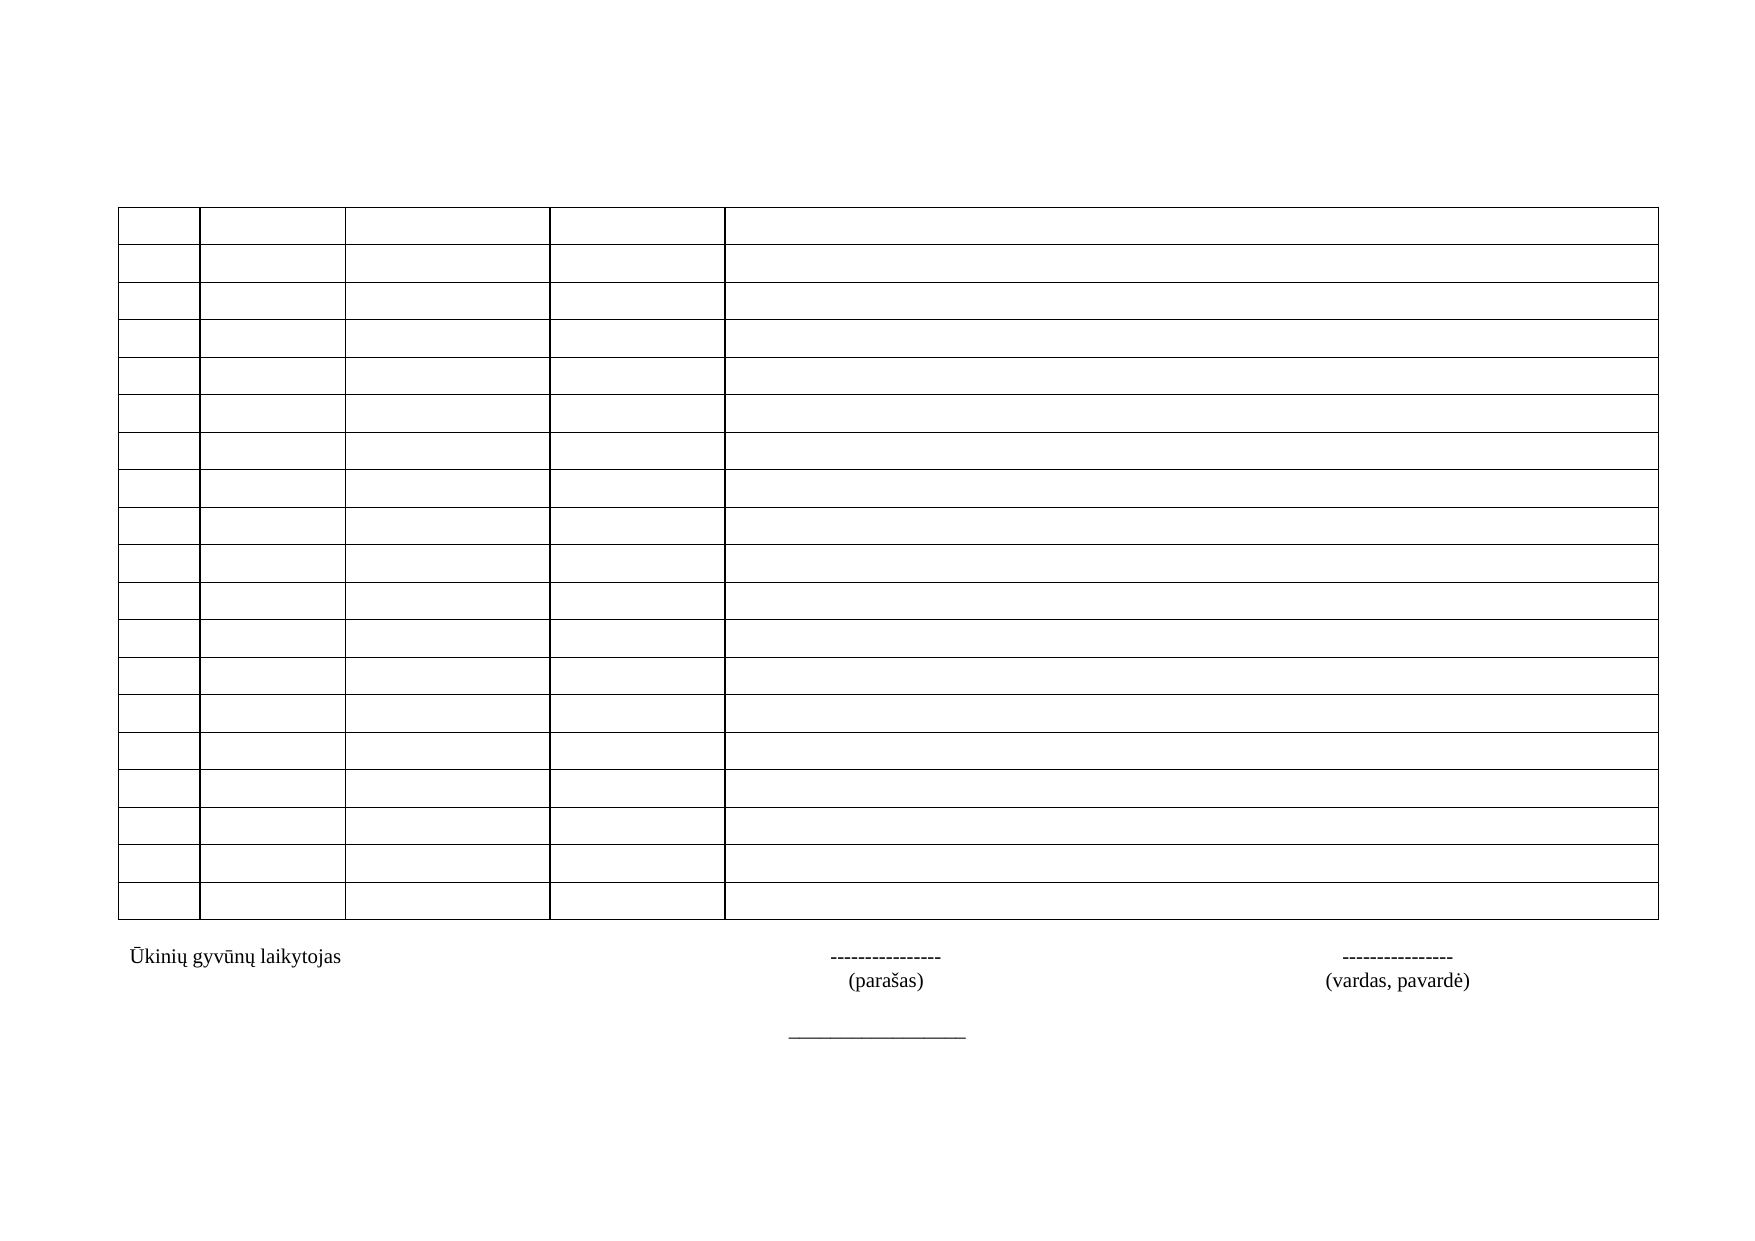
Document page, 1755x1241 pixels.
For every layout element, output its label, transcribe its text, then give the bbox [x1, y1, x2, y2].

table_cell [1279, 358, 1308, 394]
table_cell [1483, 470, 1512, 507]
table_cell [667, 433, 696, 469]
table_cell [346, 358, 375, 394]
table_cell [1104, 208, 1133, 244]
table_cell [579, 808, 608, 844]
table_cell [1483, 208, 1512, 244]
table_cell [1017, 695, 1046, 732]
table_cell [346, 245, 375, 282]
table_cell [1075, 845, 1104, 882]
table_cell [1279, 433, 1308, 469]
table_cell [988, 208, 1017, 244]
table_cell [492, 695, 521, 732]
table_cell [404, 883, 433, 919]
table_cell [1250, 508, 1279, 544]
table_cell [201, 658, 229, 694]
table_cell [119, 883, 171, 919]
table_cell [1367, 208, 1396, 244]
table_cell [1513, 808, 1542, 844]
table_cell [726, 583, 754, 619]
table_cell [433, 470, 462, 507]
table_cell [1396, 320, 1425, 357]
table_cell [1163, 808, 1192, 844]
table_cell [1600, 620, 1629, 657]
table_cell [726, 770, 754, 807]
table_cell [1454, 358, 1483, 394]
table_cell [229, 845, 258, 882]
table_cell [1629, 620, 1658, 657]
table_cell [696, 883, 724, 919]
table_cell [551, 320, 579, 357]
table_cell [1425, 845, 1454, 882]
table_cell [1454, 883, 1483, 919]
table_cell [842, 733, 871, 769]
table_cell [1454, 208, 1483, 244]
table_cell [229, 433, 258, 469]
table_cell [1221, 733, 1250, 769]
table_cell [1396, 358, 1425, 394]
table_cell [1133, 283, 1162, 319]
table_cell [871, 845, 900, 882]
table_cell [1425, 695, 1454, 732]
table_cell [1046, 283, 1075, 319]
table_cell [551, 545, 579, 582]
table_cell [375, 658, 404, 694]
table_cell [1425, 808, 1454, 844]
table_cell [1454, 545, 1483, 582]
table_cell [1513, 470, 1542, 507]
table_cell [696, 283, 724, 319]
table_cell [929, 358, 958, 394]
table_cell [1425, 733, 1454, 769]
table_cell [1250, 733, 1279, 769]
table_cell [842, 808, 871, 844]
table_cell [1308, 883, 1337, 919]
table_cell [871, 808, 900, 844]
table_cell [171, 770, 199, 807]
table_cell [317, 358, 345, 394]
table_header Ūkinių gyvūnų laikytojas [118, 944, 630, 992]
table_cell [929, 770, 958, 807]
table_cell [201, 508, 229, 544]
table_cell [119, 808, 171, 844]
table_cell [1542, 658, 1571, 694]
table_cell [667, 545, 696, 582]
table_cell [521, 433, 549, 469]
table_cell [958, 845, 987, 882]
table_cell [1338, 508, 1367, 544]
table_cell [551, 658, 579, 694]
table_cell [842, 583, 871, 619]
table_cell [929, 395, 958, 432]
table_cell [1513, 883, 1542, 919]
table_cell [1367, 433, 1396, 469]
table_cell [579, 620, 608, 657]
table_cell [404, 508, 433, 544]
table_cell [375, 470, 404, 507]
table_cell [988, 433, 1017, 469]
table_cell [608, 845, 637, 882]
table_cell [1629, 208, 1658, 244]
table_cell [1454, 658, 1483, 694]
table_cell [119, 245, 171, 282]
table_cell [346, 620, 375, 657]
table_cell [1075, 583, 1104, 619]
table_cell [492, 470, 521, 507]
table_cell [1104, 695, 1133, 732]
table_cell [1600, 358, 1629, 394]
table_cell [317, 733, 345, 769]
table_cell [1483, 358, 1512, 394]
table_cell [754, 658, 783, 694]
table_cell [1571, 508, 1600, 544]
table_cell [696, 395, 724, 432]
table_cell [988, 695, 1017, 732]
table_cell [638, 770, 667, 807]
table_cell [346, 770, 375, 807]
table_cell [783, 283, 812, 319]
table_cell [551, 845, 579, 882]
table_cell [667, 845, 696, 882]
table_cell [1104, 545, 1133, 582]
table_cell [958, 733, 987, 769]
table_cell [1163, 358, 1192, 394]
table_cell [726, 320, 754, 357]
table_cell [929, 883, 958, 919]
table_cell [1600, 770, 1629, 807]
table_cell [492, 620, 521, 657]
table_cell [1221, 545, 1250, 582]
table_cell [988, 320, 1017, 357]
table_cell [783, 395, 812, 432]
table_cell [842, 545, 871, 582]
table_cell [1571, 583, 1600, 619]
table_cell [317, 583, 345, 619]
table_cell [754, 545, 783, 582]
table_cell [1017, 470, 1046, 507]
table_cell [1104, 470, 1133, 507]
table_cell [317, 695, 345, 732]
table_cell [813, 770, 842, 807]
table_cell [119, 208, 171, 244]
table_cell [1542, 545, 1571, 582]
table_cell [171, 508, 199, 544]
table_cell [1396, 245, 1425, 282]
table_cell [1542, 470, 1571, 507]
table_cell [1571, 245, 1600, 282]
table_cell [375, 620, 404, 657]
table_cell [1367, 358, 1396, 394]
table_cell [813, 283, 842, 319]
table_cell [404, 245, 433, 282]
table_cell [900, 658, 929, 694]
table_cell [579, 508, 608, 544]
table_cell [1513, 620, 1542, 657]
table_cell [754, 508, 783, 544]
table_cell [1600, 808, 1629, 844]
table_cell [726, 208, 754, 244]
table_cell [1396, 208, 1425, 244]
table_cell [1542, 620, 1571, 657]
table_cell [521, 770, 549, 807]
table_cell [1542, 583, 1571, 619]
table_cell [842, 433, 871, 469]
table_cell [754, 245, 783, 282]
table_cell [229, 283, 258, 319]
table_cell [317, 620, 345, 657]
table_cell [1104, 508, 1133, 544]
table_cell [375, 845, 404, 882]
table_cell [783, 808, 812, 844]
table_cell [1221, 845, 1250, 882]
table_cell [288, 770, 317, 807]
table_cell [696, 733, 724, 769]
table_cell [317, 395, 345, 432]
table_cell [958, 320, 987, 357]
table_cell [900, 208, 929, 244]
table_cell [1017, 770, 1046, 807]
table_cell [1104, 733, 1133, 769]
table_cell [1542, 508, 1571, 544]
table_cell [404, 770, 433, 807]
table_cell [375, 358, 404, 394]
table_cell [1396, 545, 1425, 582]
table_cell [463, 883, 492, 919]
table_cell [579, 245, 608, 282]
table_cell [229, 470, 258, 507]
table_cell [1279, 470, 1308, 507]
table_cell [1192, 283, 1221, 319]
table_cell [1396, 883, 1425, 919]
table_cell [1367, 695, 1396, 732]
table_cell [871, 545, 900, 582]
table_cell [551, 433, 579, 469]
table_cell [1192, 583, 1221, 619]
table_cell [1425, 320, 1454, 357]
table_cell [171, 358, 199, 394]
table_cell [1250, 845, 1279, 882]
table_cell [1104, 770, 1133, 807]
table_cell [783, 433, 812, 469]
table_cell [813, 695, 842, 732]
table_cell [579, 845, 608, 882]
table_cell [842, 470, 871, 507]
table_cell [871, 245, 900, 282]
table_cell [1483, 545, 1512, 582]
table_cell [1017, 583, 1046, 619]
table_cell [521, 395, 549, 432]
table_cell [201, 395, 229, 432]
table_cell [521, 845, 549, 882]
table_cell [201, 470, 229, 507]
table_cell [667, 470, 696, 507]
table_cell [1454, 733, 1483, 769]
table_cell [871, 470, 900, 507]
table_cell [1163, 320, 1192, 357]
table_cell [1279, 283, 1308, 319]
table_cell [1483, 808, 1512, 844]
table_cell [1600, 845, 1629, 882]
table_cell [929, 545, 958, 582]
table_cell [433, 545, 462, 582]
table_cell [201, 883, 229, 919]
table_cell [1367, 470, 1396, 507]
table_cell [1483, 695, 1512, 732]
table_cell [1308, 358, 1337, 394]
table_cell [492, 508, 521, 544]
table_cell [783, 770, 812, 807]
table_cell [1571, 208, 1600, 244]
table_cell [258, 470, 287, 507]
table_cell [696, 620, 724, 657]
table_cell [1250, 283, 1279, 319]
table_cell [1192, 658, 1221, 694]
table_cell [608, 883, 637, 919]
table_cell [1513, 283, 1542, 319]
table_cell [696, 770, 724, 807]
table_cell [1279, 395, 1308, 432]
table_cell [900, 358, 929, 394]
table_cell [1396, 508, 1425, 544]
table_cell [433, 583, 462, 619]
table_cell [1279, 620, 1308, 657]
table_cell [521, 358, 549, 394]
table_cell [726, 883, 754, 919]
table_cell [1133, 208, 1162, 244]
table_cell [288, 733, 317, 769]
table_cell [1279, 658, 1308, 694]
table_cell [1104, 808, 1133, 844]
table_cell [726, 470, 754, 507]
table_cell [958, 695, 987, 732]
table_cell [171, 470, 199, 507]
table_cell [1513, 733, 1542, 769]
table_cell [1046, 658, 1075, 694]
table_cell [1075, 283, 1104, 319]
table_cell [1454, 695, 1483, 732]
table_cell [1629, 395, 1658, 432]
table_cell [1629, 358, 1658, 394]
table_cell [433, 733, 462, 769]
table_cell [1104, 320, 1133, 357]
table_cell [1250, 320, 1279, 357]
table_cell [638, 733, 667, 769]
table_cell [1338, 883, 1367, 919]
table_cell [813, 583, 842, 619]
table_cell [1163, 883, 1192, 919]
table_cell [1454, 433, 1483, 469]
table_cell [229, 395, 258, 432]
table_cell [433, 433, 462, 469]
table_cell [958, 545, 987, 582]
table_cell [988, 508, 1017, 544]
table_cell [346, 695, 375, 732]
table_cell [1308, 208, 1337, 244]
table_cell [754, 470, 783, 507]
table_cell [1425, 358, 1454, 394]
table_cell [317, 545, 345, 582]
table_cell [988, 545, 1017, 582]
table_cell [433, 808, 462, 844]
table_cell [1279, 245, 1308, 282]
table_cell [1221, 395, 1250, 432]
table_cell [1396, 770, 1425, 807]
table_cell [696, 695, 724, 732]
table_cell [1600, 283, 1629, 319]
table_cell [1250, 770, 1279, 807]
table_cell [1425, 770, 1454, 807]
table_cell [288, 845, 317, 882]
table_cell [1104, 620, 1133, 657]
table_cell [1542, 883, 1571, 919]
table_cell [1542, 433, 1571, 469]
table_cell [1250, 208, 1279, 244]
table_cell [1104, 658, 1133, 694]
table_cell [1104, 883, 1133, 919]
table_cell [638, 470, 667, 507]
table_cell [1163, 733, 1192, 769]
table_cell [1367, 283, 1396, 319]
table_cell [201, 808, 229, 844]
table_cell [492, 883, 521, 919]
table_cell [1221, 433, 1250, 469]
table_cell [492, 733, 521, 769]
table_cell [346, 470, 375, 507]
table_cell [871, 283, 900, 319]
table_cell [1308, 620, 1337, 657]
table_cell [258, 433, 287, 469]
table_cell [1600, 545, 1629, 582]
table_cell [1571, 358, 1600, 394]
table_cell [375, 283, 404, 319]
table_cell [579, 470, 608, 507]
table_cell [929, 470, 958, 507]
table_cell [375, 883, 404, 919]
table_cell [783, 245, 812, 282]
table_cell [288, 545, 317, 582]
table_cell [171, 320, 199, 357]
table_cell [404, 320, 433, 357]
table_cell [842, 208, 871, 244]
table_cell [579, 733, 608, 769]
table_cell [1046, 245, 1075, 282]
table_cell [1338, 658, 1367, 694]
table_cell [579, 883, 608, 919]
table_cell [317, 433, 345, 469]
table_cell [201, 320, 229, 357]
table_cell [1425, 245, 1454, 282]
table_cell [1017, 508, 1046, 544]
table_cell [229, 883, 258, 919]
table_cell [579, 433, 608, 469]
table_cell [1046, 883, 1075, 919]
table_cell [696, 658, 724, 694]
table_cell [1221, 695, 1250, 732]
table_cell [638, 283, 667, 319]
table_cell [1308, 733, 1337, 769]
table_cell [958, 770, 987, 807]
table_cell [317, 470, 345, 507]
table_cell [521, 583, 549, 619]
table_cell [1483, 770, 1512, 807]
table_cell [579, 695, 608, 732]
table_cell [1513, 208, 1542, 244]
table_cell [1279, 320, 1308, 357]
table_cell [1046, 808, 1075, 844]
table_cell [1571, 283, 1600, 319]
table_cell [696, 508, 724, 544]
table_cell [1046, 620, 1075, 657]
table_cell [1279, 545, 1308, 582]
table_cell [1513, 583, 1542, 619]
table_cell [463, 395, 492, 432]
table_cell [1483, 620, 1512, 657]
table_cell [1308, 808, 1337, 844]
table_cell [258, 508, 287, 544]
table_cell [404, 470, 433, 507]
table_cell [1163, 508, 1192, 544]
table_cell [288, 470, 317, 507]
table_cell [492, 770, 521, 807]
table_cell [958, 620, 987, 657]
table_cell [258, 808, 287, 844]
table_cell [171, 208, 199, 244]
table_cell [1163, 433, 1192, 469]
table_cell [404, 808, 433, 844]
table_cell [1600, 470, 1629, 507]
table_cell [726, 433, 754, 469]
table_cell [1046, 358, 1075, 394]
table_cell [288, 433, 317, 469]
table_cell [1600, 883, 1629, 919]
table_cell [1513, 695, 1542, 732]
table_cell [754, 583, 783, 619]
table_cell [1133, 620, 1162, 657]
table_cell [638, 358, 667, 394]
table_cell [1629, 245, 1658, 282]
table_cell [667, 245, 696, 282]
table_cell [1133, 883, 1162, 919]
table_cell [842, 658, 871, 694]
table_cell [288, 658, 317, 694]
table_cell [638, 433, 667, 469]
table_cell [346, 208, 375, 244]
table_cell [1192, 508, 1221, 544]
table_cell [229, 658, 258, 694]
table_cell [958, 883, 987, 919]
table_cell [1104, 283, 1133, 319]
table_cell [201, 583, 229, 619]
table_cell [754, 358, 783, 394]
table_cell [1367, 883, 1396, 919]
table_cell [871, 770, 900, 807]
table_cell [1308, 433, 1337, 469]
table_cell [1338, 395, 1367, 432]
table_cell [754, 695, 783, 732]
table_cell [958, 658, 987, 694]
table_cell [1250, 470, 1279, 507]
table_cell [201, 695, 229, 732]
table_cell [1192, 470, 1221, 507]
table_cell [871, 733, 900, 769]
table_cell [521, 245, 549, 282]
table_cell [1513, 658, 1542, 694]
table_cell [1629, 320, 1658, 357]
table_cell [1308, 245, 1337, 282]
table_cell [1221, 808, 1250, 844]
table_cell [1396, 283, 1425, 319]
table_cell [1338, 733, 1367, 769]
table_cell [521, 320, 549, 357]
table_cell [608, 545, 637, 582]
table_cell [667, 770, 696, 807]
table_cell [1163, 208, 1192, 244]
table_cell [551, 808, 579, 844]
table_cell [1192, 545, 1221, 582]
table_cell [1454, 395, 1483, 432]
table_cell [119, 695, 171, 732]
table_cell [754, 770, 783, 807]
table_cell [958, 583, 987, 619]
table_cell [119, 845, 171, 882]
table_cell [404, 583, 433, 619]
table_cell [1046, 845, 1075, 882]
table_cell [1133, 583, 1162, 619]
table_cell [375, 770, 404, 807]
table_cell [579, 320, 608, 357]
table_cell [433, 395, 462, 432]
table_cell [288, 358, 317, 394]
table_cell [1425, 583, 1454, 619]
table_cell [1221, 470, 1250, 507]
table_cell [1542, 770, 1571, 807]
table_cell [900, 320, 929, 357]
table_cell [1454, 283, 1483, 319]
table_cell [1046, 395, 1075, 432]
table_cell [1133, 658, 1162, 694]
table_cell [551, 395, 579, 432]
table_cell [463, 733, 492, 769]
table_cell [988, 283, 1017, 319]
table_cell [317, 283, 345, 319]
table_cell [1425, 508, 1454, 544]
table_cell [1367, 770, 1396, 807]
table_cell [1396, 733, 1425, 769]
table_cell [258, 545, 287, 582]
table_cell [258, 358, 287, 394]
table_cell [229, 208, 258, 244]
table_cell [1396, 695, 1425, 732]
table_cell [1192, 883, 1221, 919]
table_cell [521, 208, 549, 244]
table_cell [988, 845, 1017, 882]
table_cell [1221, 245, 1250, 282]
table_cell [1454, 320, 1483, 357]
table_cell [1192, 245, 1221, 282]
table_cell [463, 808, 492, 844]
table_cell [1454, 245, 1483, 282]
table_cell [988, 470, 1017, 507]
table_cell [1367, 545, 1396, 582]
table_cell [813, 508, 842, 544]
table_cell [404, 620, 433, 657]
table_cell [929, 245, 958, 282]
table_cell [726, 733, 754, 769]
table_cell [696, 583, 724, 619]
table_cell [813, 470, 842, 507]
table_cell [667, 320, 696, 357]
table_cell [521, 883, 549, 919]
table_cell [1600, 695, 1629, 732]
table_cell [1542, 283, 1571, 319]
table_cell [608, 733, 637, 769]
table_cell [229, 808, 258, 844]
table_cell [346, 545, 375, 582]
table_cell [1046, 545, 1075, 582]
table_cell [1367, 808, 1396, 844]
table_cell [433, 358, 462, 394]
table_cell [288, 245, 317, 282]
table_cell [463, 208, 492, 244]
table_cell [521, 470, 549, 507]
table_cell [988, 658, 1017, 694]
table_cell [696, 433, 724, 469]
table_cell [258, 208, 287, 244]
table_cell [900, 283, 929, 319]
table_cell [813, 320, 842, 357]
table_cell [201, 620, 229, 657]
table_cell [1629, 770, 1658, 807]
table_cell [1075, 620, 1104, 657]
table_cell [1017, 358, 1046, 394]
table_cell [119, 283, 171, 319]
table_cell [726, 395, 754, 432]
table_cell [667, 883, 696, 919]
table_cell [346, 733, 375, 769]
table_cell [404, 433, 433, 469]
table_cell [1250, 395, 1279, 432]
table_cell [521, 283, 549, 319]
table_cell [1163, 658, 1192, 694]
table_cell [929, 208, 958, 244]
table_cell [842, 695, 871, 732]
table_cell [900, 733, 929, 769]
table_cell [1454, 508, 1483, 544]
table_cell [1104, 395, 1133, 432]
table_cell [551, 283, 579, 319]
table_cell [1571, 770, 1600, 807]
table_cell [1075, 808, 1104, 844]
table_cell [783, 733, 812, 769]
table_cell [988, 883, 1017, 919]
table_cell [375, 433, 404, 469]
table_cell [375, 808, 404, 844]
table_cell [551, 733, 579, 769]
table_cell [171, 620, 199, 657]
table_cell [988, 733, 1017, 769]
table_cell [492, 545, 521, 582]
table_cell [1075, 245, 1104, 282]
table_cell [229, 508, 258, 544]
table_cell [551, 245, 579, 282]
table_cell [201, 433, 229, 469]
table_cell [375, 208, 404, 244]
table_cell [579, 283, 608, 319]
table_cell [579, 545, 608, 582]
table_cell [1192, 395, 1221, 432]
table_cell [375, 583, 404, 619]
table_cell [258, 770, 287, 807]
table_cell [1308, 658, 1337, 694]
table_cell [667, 583, 696, 619]
table_cell [842, 395, 871, 432]
table_cell [929, 695, 958, 732]
table_cell [638, 620, 667, 657]
table_cell [1017, 883, 1046, 919]
table_cell [1338, 283, 1367, 319]
table_cell [783, 883, 812, 919]
table_cell [608, 695, 637, 732]
table_cell [1046, 583, 1075, 619]
table_cell [900, 245, 929, 282]
table_cell [929, 508, 958, 544]
table_cell [1571, 433, 1600, 469]
table_cell [754, 808, 783, 844]
table_cell [783, 470, 812, 507]
table_cell [1513, 433, 1542, 469]
table_cell [1017, 283, 1046, 319]
table_cell [1367, 658, 1396, 694]
table_cell [667, 695, 696, 732]
table_cell [433, 208, 462, 244]
table_cell [1338, 245, 1367, 282]
table_cell [608, 208, 637, 244]
table_cell [1192, 358, 1221, 394]
table_cell [1250, 433, 1279, 469]
table_cell [404, 283, 433, 319]
table_cell [551, 770, 579, 807]
table_cell [492, 583, 521, 619]
table_cell [201, 245, 229, 282]
table_cell [638, 395, 667, 432]
table_cell [258, 620, 287, 657]
table_cell [1338, 545, 1367, 582]
table_cell [1017, 733, 1046, 769]
table_cell [463, 545, 492, 582]
table_cell [900, 845, 929, 882]
table_cell [608, 283, 637, 319]
table_cell [988, 808, 1017, 844]
table_cell [1425, 395, 1454, 432]
table_cell [1338, 845, 1367, 882]
table_cell [463, 358, 492, 394]
table_cell [1308, 320, 1337, 357]
table_cell [1600, 508, 1629, 544]
table_cell [1425, 208, 1454, 244]
table_cell [1133, 245, 1162, 282]
table_cell [521, 620, 549, 657]
table_cell [1221, 508, 1250, 544]
table_cell [229, 695, 258, 732]
table_cell [1425, 470, 1454, 507]
table_cell [638, 545, 667, 582]
table_cell [842, 358, 871, 394]
table_cell [929, 433, 958, 469]
table_cell [1629, 545, 1658, 582]
table_cell [1629, 433, 1658, 469]
table_cell [842, 620, 871, 657]
table_cell [119, 470, 171, 507]
table_cell [1571, 658, 1600, 694]
table_cell [813, 845, 842, 882]
table_cell [1308, 395, 1337, 432]
table_cell [1075, 508, 1104, 544]
table_cell [1075, 320, 1104, 357]
table_cell [551, 508, 579, 544]
table_cell [929, 733, 958, 769]
table_cell [988, 583, 1017, 619]
table_cell [1308, 508, 1337, 544]
table_cell [1250, 883, 1279, 919]
table_cell [1075, 695, 1104, 732]
table_cell [201, 733, 229, 769]
table_cell [346, 845, 375, 882]
table_cell [696, 245, 724, 282]
table_cell [229, 245, 258, 282]
table_cell [1513, 545, 1542, 582]
table_cell [521, 658, 549, 694]
table_cell [288, 620, 317, 657]
table_cell [783, 658, 812, 694]
table_cell [1483, 245, 1512, 282]
table_cell [1571, 395, 1600, 432]
table_cell [667, 658, 696, 694]
table_cell [258, 658, 287, 694]
table_cell [1542, 808, 1571, 844]
table_cell [551, 883, 579, 919]
table_cell [726, 508, 754, 544]
table_cell [638, 583, 667, 619]
table_cell [1629, 508, 1658, 544]
table_cell [1629, 733, 1658, 769]
table_cell [551, 470, 579, 507]
table_cell [346, 395, 375, 432]
table_cell [842, 508, 871, 544]
table_cell [1513, 320, 1542, 357]
table_cell [258, 883, 287, 919]
table_cell [1221, 770, 1250, 807]
table_cell [171, 733, 199, 769]
table_cell [696, 808, 724, 844]
table_cell [171, 845, 199, 882]
table_cell [119, 545, 171, 582]
table_cell [783, 545, 812, 582]
table_cell [1600, 395, 1629, 432]
table_cell [288, 583, 317, 619]
table_cell [258, 695, 287, 732]
table_cell [726, 545, 754, 582]
table_cell [521, 808, 549, 844]
table_cell [871, 320, 900, 357]
table_cell [1279, 845, 1308, 882]
table_cell [1104, 358, 1133, 394]
table_cell [754, 733, 783, 769]
table_cell [1513, 358, 1542, 394]
table_cell [1104, 845, 1133, 882]
table_cell [1133, 770, 1162, 807]
table_cell [404, 395, 433, 432]
table_cell [1571, 808, 1600, 844]
table_cell [1454, 620, 1483, 657]
table_cell [404, 695, 433, 732]
table_cell [1629, 883, 1658, 919]
table_cell [1104, 583, 1133, 619]
table_cell [171, 695, 199, 732]
table_cell [1308, 770, 1337, 807]
table_cell [929, 320, 958, 357]
table_cell [1046, 770, 1075, 807]
table_cell [463, 620, 492, 657]
table_cell [433, 283, 462, 319]
table_cell [171, 883, 199, 919]
table_cell [1075, 545, 1104, 582]
table_cell [929, 583, 958, 619]
table_cell [929, 658, 958, 694]
table_cell [608, 358, 637, 394]
table_cell [521, 695, 549, 732]
table_cell [1425, 283, 1454, 319]
table_cell [754, 845, 783, 882]
table_cell [783, 320, 812, 357]
table_cell [783, 695, 812, 732]
table_cell [726, 845, 754, 882]
table_cell [1600, 733, 1629, 769]
table_cell [492, 245, 521, 282]
table_cell [958, 283, 987, 319]
table_cell [288, 808, 317, 844]
table_cell [1367, 508, 1396, 544]
table_cell [1017, 208, 1046, 244]
table_cell [1367, 395, 1396, 432]
table_cell [900, 470, 929, 507]
table_cell [842, 320, 871, 357]
table_cell [958, 470, 987, 507]
table_cell [667, 808, 696, 844]
table_cell [317, 245, 345, 282]
table_cell [1396, 433, 1425, 469]
table_cell [1133, 695, 1162, 732]
table_cell [119, 508, 171, 544]
table_cell [1221, 883, 1250, 919]
table_cell [229, 733, 258, 769]
table_cell [608, 508, 637, 544]
table_cell [1629, 470, 1658, 507]
table_cell [1017, 433, 1046, 469]
table_cell [929, 620, 958, 657]
table_cell [1133, 808, 1162, 844]
table_cell [608, 658, 637, 694]
table_cell [288, 395, 317, 432]
table_cell [119, 770, 171, 807]
table_cell [958, 508, 987, 544]
table_cell [1163, 283, 1192, 319]
table_cell [813, 433, 842, 469]
table_cell [1454, 583, 1483, 619]
table_cell [463, 658, 492, 694]
table_cell [288, 883, 317, 919]
table_cell [1075, 770, 1104, 807]
table_cell [754, 883, 783, 919]
table_cell [608, 470, 637, 507]
table_cell [1017, 395, 1046, 432]
table_cell [258, 245, 287, 282]
table_cell [783, 845, 812, 882]
table_cell [1483, 283, 1512, 319]
table_cell [1046, 695, 1075, 732]
table_cell [754, 320, 783, 357]
table_cell [1396, 845, 1425, 882]
table_cell [696, 845, 724, 882]
table_cell [317, 320, 345, 357]
table_cell [317, 658, 345, 694]
table_cell [608, 395, 637, 432]
table_cell [1542, 320, 1571, 357]
table_cell [1483, 658, 1512, 694]
table_cell [171, 395, 199, 432]
table_cell [1338, 583, 1367, 619]
table_cell [1075, 733, 1104, 769]
table_cell [726, 245, 754, 282]
table_cell [813, 358, 842, 394]
table_cell [551, 695, 579, 732]
table_cell [1133, 433, 1162, 469]
table_cell [958, 358, 987, 394]
table_cell [1192, 620, 1221, 657]
table_cell [696, 358, 724, 394]
table_cell [201, 208, 229, 244]
table_cell [1308, 283, 1337, 319]
table_cell [288, 208, 317, 244]
table_cell [1513, 845, 1542, 882]
table_cell [119, 395, 171, 432]
table_cell [1338, 470, 1367, 507]
table_cell [579, 658, 608, 694]
table_cell [1513, 245, 1542, 282]
table_cell [551, 583, 579, 619]
table_cell [1221, 658, 1250, 694]
table_cell [638, 808, 667, 844]
table_cell [667, 508, 696, 544]
table_cell [1571, 320, 1600, 357]
table_cell [404, 845, 433, 882]
table_cell [813, 620, 842, 657]
table_cell [463, 583, 492, 619]
table_cell [1017, 545, 1046, 582]
table_cell [842, 283, 871, 319]
table_cell [1308, 470, 1337, 507]
table_cell [579, 395, 608, 432]
table_cell [900, 620, 929, 657]
table_cell [317, 770, 345, 807]
table_cell [842, 845, 871, 882]
table_cell [1163, 395, 1192, 432]
table_cell [842, 770, 871, 807]
table_cell [1542, 845, 1571, 882]
table_cell [433, 658, 462, 694]
table_cell [871, 695, 900, 732]
table_cell [1104, 245, 1133, 282]
table_cell [375, 320, 404, 357]
table_cell [1308, 545, 1337, 582]
table_cell [813, 658, 842, 694]
table_cell [1075, 395, 1104, 432]
table_cell [1221, 320, 1250, 357]
table_cell [1279, 208, 1308, 244]
table_cell [842, 245, 871, 282]
table_header ---------------- (vardas, pavardė) [1142, 944, 1653, 992]
table_cell [1367, 733, 1396, 769]
table_cell [171, 808, 199, 844]
table_cell [346, 658, 375, 694]
table_cell [1396, 808, 1425, 844]
table_cell [900, 770, 929, 807]
table_cell [1279, 508, 1308, 544]
table_cell [201, 358, 229, 394]
table_cell [1483, 583, 1512, 619]
table_cell [608, 245, 637, 282]
table_cell [726, 658, 754, 694]
table_cell [1367, 620, 1396, 657]
table_cell [404, 358, 433, 394]
table_cell [551, 208, 579, 244]
table_cell [433, 508, 462, 544]
table_cell [375, 508, 404, 544]
table_cell [900, 395, 929, 432]
table_cell [288, 320, 317, 357]
table_cell [1163, 845, 1192, 882]
table_cell [317, 883, 345, 919]
table_cell [1250, 545, 1279, 582]
table_cell [783, 508, 812, 544]
table_cell [638, 658, 667, 694]
table_cell [346, 583, 375, 619]
table_cell [871, 620, 900, 657]
table_cell [1192, 808, 1221, 844]
table_cell [1133, 358, 1162, 394]
table_cell [900, 545, 929, 582]
table_cell [1163, 245, 1192, 282]
table_cell [171, 433, 199, 469]
table_cell [119, 320, 171, 357]
table_cell [783, 583, 812, 619]
table_cell [1629, 695, 1658, 732]
table_cell [667, 733, 696, 769]
table_cell [1279, 808, 1308, 844]
table_cell [1571, 733, 1600, 769]
table_cell [463, 770, 492, 807]
table_cell [288, 508, 317, 544]
table_cell [433, 245, 462, 282]
table_cell [1483, 395, 1512, 432]
table_cell [783, 358, 812, 394]
table_cell [1250, 245, 1279, 282]
table_cell [1600, 208, 1629, 244]
table_cell [404, 545, 433, 582]
table_cell [433, 695, 462, 732]
table_cell [783, 208, 812, 244]
table_cell [1017, 245, 1046, 282]
table_cell [1279, 733, 1308, 769]
table_cell [1075, 658, 1104, 694]
table_cell [346, 320, 375, 357]
table_cell [754, 283, 783, 319]
table_cell [258, 320, 287, 357]
table_cell [433, 845, 462, 882]
table_cell [696, 320, 724, 357]
table_cell [871, 658, 900, 694]
table_cell [579, 770, 608, 807]
table_cell [1075, 208, 1104, 244]
table_cell [404, 208, 433, 244]
table_cell [492, 358, 521, 394]
table_cell [813, 395, 842, 432]
table_cell [1046, 433, 1075, 469]
table_cell [1513, 770, 1542, 807]
table_cell [521, 545, 549, 582]
table_cell [813, 808, 842, 844]
table_cell [433, 320, 462, 357]
text _________________ [118, 1016, 1636, 1041]
table_cell [119, 433, 171, 469]
table_cell [1046, 320, 1075, 357]
table_cell [958, 208, 987, 244]
table_cell [1075, 470, 1104, 507]
table_cell [258, 583, 287, 619]
table_cell [1163, 770, 1192, 807]
table_cell [1250, 808, 1279, 844]
table_cell [463, 320, 492, 357]
table_cell [492, 808, 521, 844]
table_cell [1338, 808, 1367, 844]
table_cell [119, 583, 171, 619]
table_cell [551, 358, 579, 394]
table_cell [171, 283, 199, 319]
table_cell [988, 245, 1017, 282]
table_cell [871, 583, 900, 619]
table_cell [726, 283, 754, 319]
table_cell [404, 658, 433, 694]
table_cell [667, 395, 696, 432]
table_cell [404, 733, 433, 769]
table_cell [871, 395, 900, 432]
table_cell [1396, 658, 1425, 694]
table_cell [375, 245, 404, 282]
table_cell [1542, 245, 1571, 282]
table_cell [958, 808, 987, 844]
table_cell [1629, 845, 1658, 882]
table_cell [1629, 283, 1658, 319]
table_cell [1571, 545, 1600, 582]
table_cell [317, 208, 345, 244]
table_cell [463, 245, 492, 282]
table_cell [1396, 395, 1425, 432]
table_cell [1192, 433, 1221, 469]
table_cell [1075, 883, 1104, 919]
table_cell [608, 583, 637, 619]
table_cell [579, 208, 608, 244]
table_cell [1308, 695, 1337, 732]
table_cell [958, 433, 987, 469]
table_cell [1075, 358, 1104, 394]
table_cell [900, 583, 929, 619]
table_cell [1571, 695, 1600, 732]
table_cell [988, 770, 1017, 807]
table_cell [1221, 283, 1250, 319]
table_cell [638, 883, 667, 919]
table_cell [229, 545, 258, 582]
table_cell [929, 845, 958, 882]
table_cell [317, 508, 345, 544]
table_cell [1221, 358, 1250, 394]
table_cell [813, 545, 842, 582]
table_cell [1396, 620, 1425, 657]
table_cell [229, 583, 258, 619]
table_cell [1163, 470, 1192, 507]
table_cell [1192, 770, 1221, 807]
table_cell [492, 845, 521, 882]
table_cell [1250, 695, 1279, 732]
table_cell [696, 208, 724, 244]
table_cell [988, 358, 1017, 394]
table_cell [608, 320, 637, 357]
table_cell [638, 508, 667, 544]
table_cell [171, 245, 199, 282]
table_cell [1600, 433, 1629, 469]
table_cell [1338, 208, 1367, 244]
table_cell [288, 283, 317, 319]
table_cell [638, 845, 667, 882]
table_cell [1046, 470, 1075, 507]
table_cell [1483, 508, 1512, 544]
table_cell [1075, 433, 1104, 469]
table_cell [171, 658, 199, 694]
table_cell [1133, 545, 1162, 582]
table_cell [900, 508, 929, 544]
table_cell [1192, 733, 1221, 769]
table_cell [842, 883, 871, 919]
table_cell [1279, 695, 1308, 732]
table_cell [608, 770, 637, 807]
table_cell [1367, 845, 1396, 882]
table_cell [1017, 808, 1046, 844]
table_cell [521, 508, 549, 544]
table_cell [929, 808, 958, 844]
table_cell [317, 845, 345, 882]
table_cell [1338, 770, 1367, 807]
table_cell [1017, 658, 1046, 694]
table_cell [1279, 883, 1308, 919]
table_cell [754, 208, 783, 244]
table_cell [988, 395, 1017, 432]
table_cell [1250, 358, 1279, 394]
table_cell [929, 283, 958, 319]
table_cell [258, 733, 287, 769]
table_cell [1542, 695, 1571, 732]
table_cell [201, 845, 229, 882]
table_cell [1133, 470, 1162, 507]
table_cell [1454, 770, 1483, 807]
table_cell [1600, 245, 1629, 282]
table_cell [1133, 395, 1162, 432]
table_cell [463, 845, 492, 882]
table_cell [492, 395, 521, 432]
table_cell [521, 733, 549, 769]
table_cell [1250, 658, 1279, 694]
table_cell [1017, 620, 1046, 657]
table_cell [229, 358, 258, 394]
table_cell [346, 508, 375, 544]
table_cell [1571, 883, 1600, 919]
table_cell [1571, 620, 1600, 657]
table_cell [1192, 320, 1221, 357]
table_cell [1221, 208, 1250, 244]
table_cell [783, 620, 812, 657]
table_cell [1367, 583, 1396, 619]
table_cell [608, 620, 637, 657]
table_cell [1396, 470, 1425, 507]
table_cell [608, 808, 637, 844]
table_cell [1133, 733, 1162, 769]
table_cell [579, 358, 608, 394]
table_cell [988, 620, 1017, 657]
table_cell [1308, 583, 1337, 619]
table_cell [1542, 733, 1571, 769]
table_cell [375, 733, 404, 769]
table_cell [667, 283, 696, 319]
table_cell [1279, 770, 1308, 807]
table_cell [1192, 695, 1221, 732]
table_cell [258, 845, 287, 882]
table_cell [1600, 658, 1629, 694]
table_cell [1513, 508, 1542, 544]
table_cell [346, 883, 375, 919]
table_cell [119, 620, 171, 657]
table_cell [726, 620, 754, 657]
table_cell [346, 433, 375, 469]
table_cell [1046, 733, 1075, 769]
table_cell [1629, 658, 1658, 694]
table_cell [171, 583, 199, 619]
table_cell [201, 545, 229, 582]
table_cell [375, 695, 404, 732]
table_cell [608, 433, 637, 469]
table_cell [1542, 358, 1571, 394]
table_cell [1454, 808, 1483, 844]
table_cell [551, 620, 579, 657]
table_cell [638, 245, 667, 282]
table_cell [119, 733, 171, 769]
table_cell [1454, 845, 1483, 882]
table_cell [463, 508, 492, 544]
table_cell [1542, 208, 1571, 244]
table_cell [1163, 583, 1192, 619]
table_cell [1192, 208, 1221, 244]
table_cell [1483, 320, 1512, 357]
table_cell [492, 433, 521, 469]
table_cell [813, 245, 842, 282]
table_cell [813, 733, 842, 769]
table_cell [1425, 433, 1454, 469]
table_cell [119, 358, 171, 394]
table_cell [1483, 433, 1512, 469]
table_cell [288, 695, 317, 732]
table_cell [463, 433, 492, 469]
table_cell [1454, 470, 1483, 507]
table_cell [813, 883, 842, 919]
table_cell [1629, 808, 1658, 844]
table_cell [1017, 320, 1046, 357]
table_cell [1425, 658, 1454, 694]
table_cell [1425, 545, 1454, 582]
table_cell [579, 583, 608, 619]
table_cell [900, 695, 929, 732]
table_cell [696, 545, 724, 582]
table_cell [171, 545, 199, 582]
table_cell [1163, 620, 1192, 657]
table_cell [1250, 620, 1279, 657]
table_cell [1338, 433, 1367, 469]
table_cell [754, 620, 783, 657]
table_cell [201, 770, 229, 807]
table_cell [1338, 695, 1367, 732]
table_cell [492, 283, 521, 319]
table_cell [463, 283, 492, 319]
table_cell [871, 433, 900, 469]
table_cell [346, 283, 375, 319]
table_cell [375, 545, 404, 582]
table_cell [119, 658, 171, 694]
table_cell [1133, 320, 1162, 357]
table_cell [1163, 545, 1192, 582]
table_cell [492, 320, 521, 357]
table_cell [1483, 883, 1512, 919]
table_cell [696, 470, 724, 507]
table_cell [1600, 583, 1629, 619]
table_cell [463, 470, 492, 507]
table_cell [1250, 583, 1279, 619]
table_cell [1483, 733, 1512, 769]
table_cell [1279, 583, 1308, 619]
table_cell [1221, 583, 1250, 619]
table_cell [667, 358, 696, 394]
table_cell [1338, 620, 1367, 657]
table_cell [1571, 470, 1600, 507]
table_cell [1046, 208, 1075, 244]
table_cell [201, 283, 229, 319]
table_cell [1163, 695, 1192, 732]
table_cell [258, 395, 287, 432]
table_cell [1338, 358, 1367, 394]
table_cell [492, 658, 521, 694]
table_cell [1571, 845, 1600, 882]
table_header ---------------- (parašas) [630, 944, 1142, 992]
table_cell [900, 433, 929, 469]
table_cell [433, 620, 462, 657]
table_cell [871, 208, 900, 244]
table_cell [1483, 845, 1512, 882]
table_cell [1600, 320, 1629, 357]
table_cell [1396, 583, 1425, 619]
table_cell [958, 245, 987, 282]
table_cell [1017, 845, 1046, 882]
table_cell [1221, 620, 1250, 657]
table_cell [638, 320, 667, 357]
table_cell [1192, 845, 1221, 882]
table_cell [1338, 320, 1367, 357]
table_cell [900, 883, 929, 919]
table_cell [1367, 245, 1396, 282]
table_cell [1308, 845, 1337, 882]
table_cell [667, 620, 696, 657]
table_cell [433, 770, 462, 807]
table_cell [1425, 620, 1454, 657]
table_cell [463, 695, 492, 732]
table_cell [1367, 320, 1396, 357]
table_cell [638, 695, 667, 732]
table_cell [900, 808, 929, 844]
table_cell [1133, 845, 1162, 882]
table_cell [433, 883, 462, 919]
table_cell [1513, 395, 1542, 432]
table_cell [871, 508, 900, 544]
table_cell [375, 395, 404, 432]
table_cell [871, 358, 900, 394]
table_cell [667, 208, 696, 244]
table_cell [258, 283, 287, 319]
table_cell [813, 208, 842, 244]
table_cell [638, 208, 667, 244]
table_cell [1104, 433, 1133, 469]
table_cell [1629, 583, 1658, 619]
table_cell [229, 770, 258, 807]
table_cell [871, 883, 900, 919]
table_cell [492, 208, 521, 244]
table_cell [726, 695, 754, 732]
table_cell [1133, 508, 1162, 544]
table_cell [754, 395, 783, 432]
table_cell [346, 808, 375, 844]
table_cell [229, 320, 258, 357]
table_cell [1046, 508, 1075, 544]
table_cell [317, 808, 345, 844]
table_cell [1425, 883, 1454, 919]
table_cell [754, 433, 783, 469]
table_cell [726, 358, 754, 394]
table_cell [229, 620, 258, 657]
table_cell [958, 395, 987, 432]
table_cell [726, 808, 754, 844]
table_cell [1542, 395, 1571, 432]
